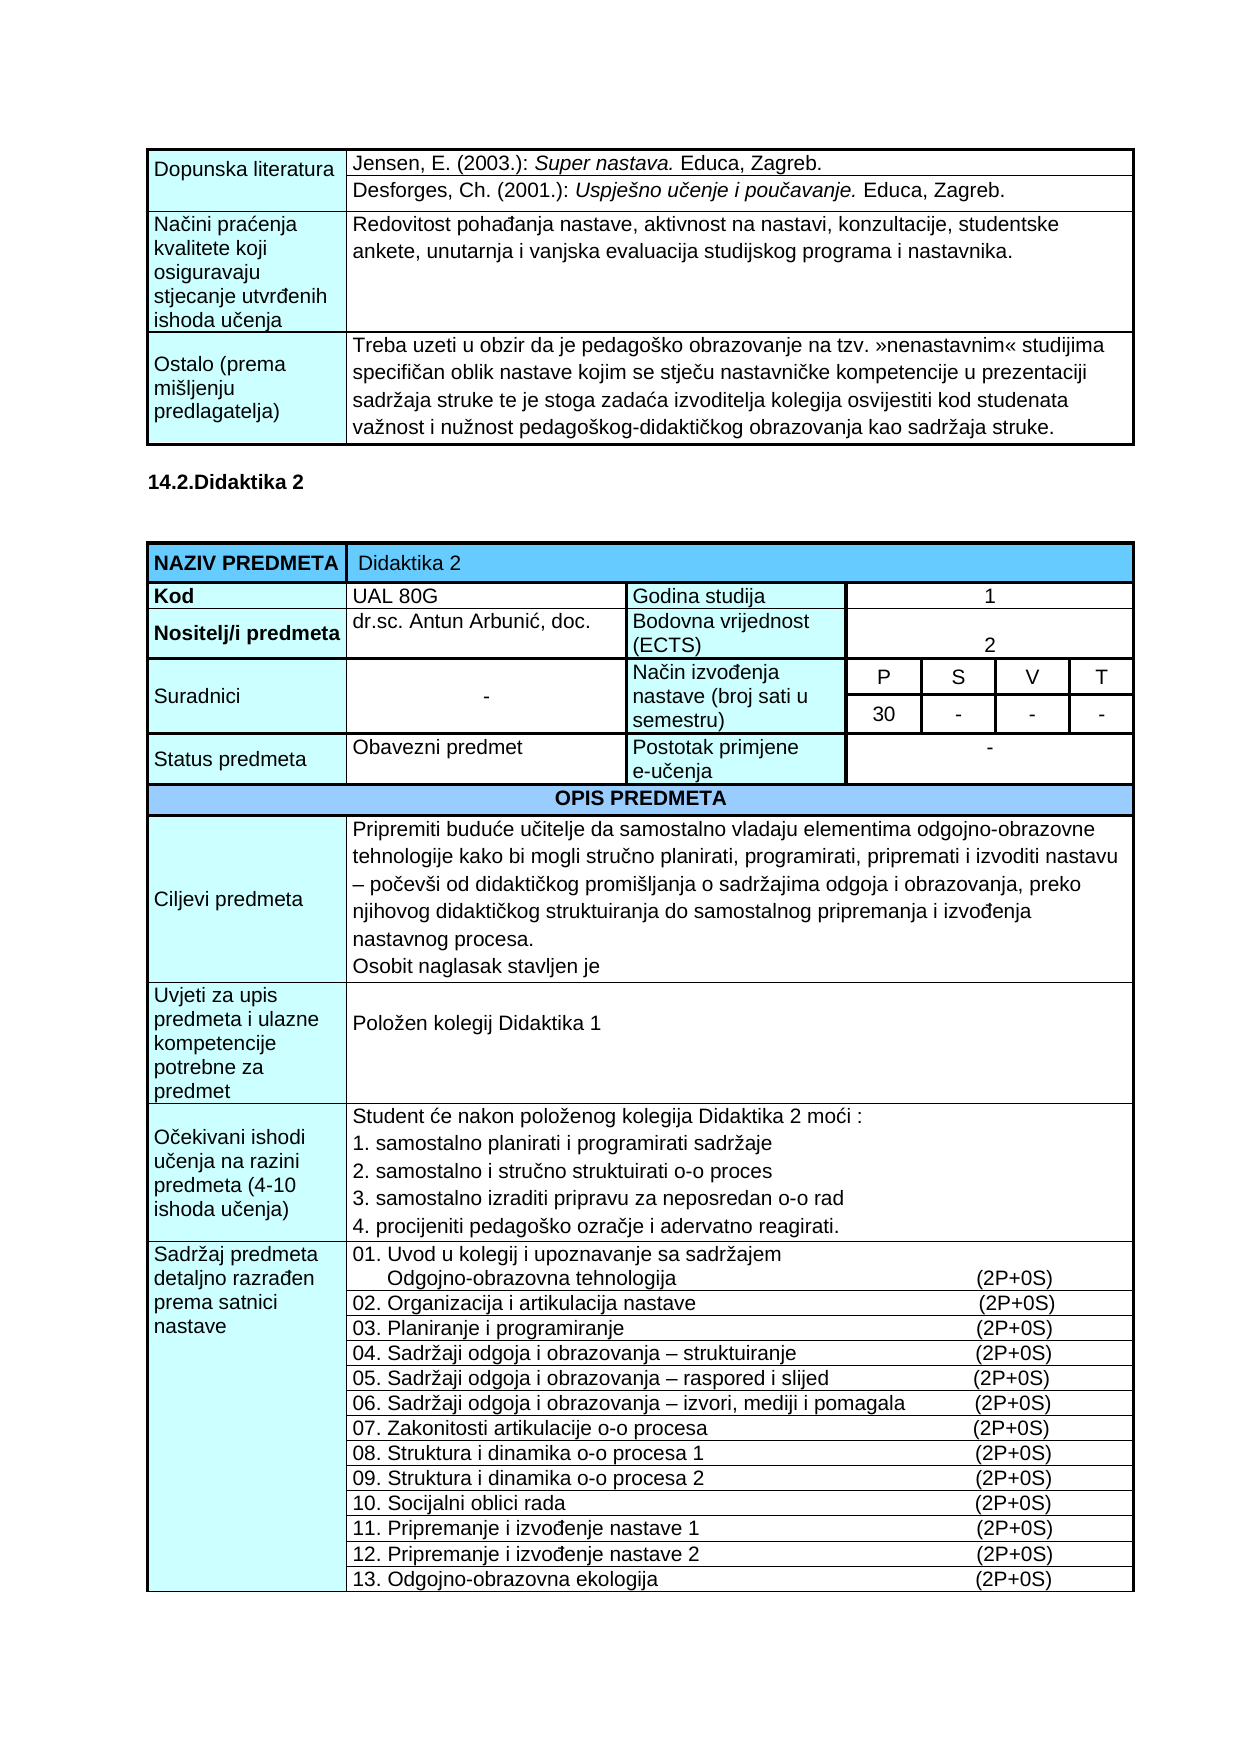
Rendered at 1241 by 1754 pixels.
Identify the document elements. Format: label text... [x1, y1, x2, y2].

table_header NAZIV PREDMETA [149, 545, 345, 581]
table_cell Položen kolegij Didaktika 1 [347, 983, 1132, 1103]
table_cell Načini praćenja kvalitete koji osiguravaju stjecanje utvrđenih ishoda učenja [149, 212, 346, 331]
table_cell Pripremiti buduće učitelje da samostalno vladaju elementima odgojno-obrazovne tehnologije kako bi mogli stručno planirati, programirati, pripremati i izvoditi nastavu – počevši od didaktičkog promišljanja o sadržajima odgoja i obrazovanja, preko njihovog didaktičkog struktuiranja do samostalnog pripremanja i izvođenja nastavnog procesa. Osobit naglasak stavljen je [347, 817, 1132, 982]
table_cell T [1071, 660, 1132, 693]
table_cell 01. Uvod u kolegij i upoznavanje sa sadržajem Odgojno-obrazovna tehnologija (2P+0S) [347, 1242, 1132, 1290]
table_cell 2 [848, 609, 1132, 657]
table_cell OPIS PREDMETA [149, 786, 1132, 814]
table_cell Kod [149, 584, 346, 608]
table_cell 1 [848, 584, 1132, 608]
table_cell 30 [848, 696, 920, 732]
table_cell 13. Odgojno-obrazovna ekologija (2P+0S) [347, 1567, 1132, 1591]
table_cell Ciljevi predmeta [149, 817, 346, 982]
table_cell - [997, 696, 1068, 732]
table_cell Bodovna vrijednost (ECTS) [628, 609, 844, 657]
table_cell Ostalo (prema mišljenju predlagatelja) [149, 333, 346, 442]
table_cell Suradnici [149, 660, 346, 732]
table_cell - [923, 696, 994, 732]
table_cell Nositelj/i predmeta [149, 609, 346, 657]
table_cell 09. Struktura i dinamika o-o procesa 2 (2P+0S) [347, 1466, 1132, 1490]
table_cell Dopunska literatura [149, 151, 346, 211]
table_cell 07. Zakonitosti artikulacije o-o procesa (2P+0S) [347, 1416, 1132, 1440]
table_cell 04. Sadržaji odgoja i obrazovanja – struktuiranje (2P+0S) [347, 1341, 1132, 1365]
table_cell UAL 80G [347, 584, 625, 608]
table_cell Godina studija [628, 584, 844, 608]
table_cell V [997, 660, 1068, 693]
table_cell 03. Planiranje i programiranje (2P+0S) [347, 1316, 1132, 1340]
table_cell Student će nakon položenog kolegija Didaktika 2 moći : 1. samostalno planirati i programirati sadržaje 2. samostalno i stručno struktuirati o-o proces 3. samostalno izraditi pripravu za neposredan o-o rad 4. procijeniti pedagoško ozračje i adervatno reagirati. [347, 1104, 1132, 1241]
table_cell 02. Organizacija i artikulacija nastave (2P+0S) [347, 1291, 1132, 1315]
table_cell Očekivani ishodi učenja na razini predmeta (4-10 ishoda učenja) [149, 1104, 346, 1241]
table_cell P [848, 660, 920, 693]
table_cell Način izvođenja nastave (broj sati u semestru) [628, 660, 844, 732]
table_cell 11. Pripremanje i izvođenje nastave 1 (2P+0S) [347, 1516, 1132, 1541]
table_cell 12. Pripremanje i izvođenje nastave 2 (2P+0S) [347, 1542, 1132, 1566]
table_cell 10. Socijalni oblici rada (2P+0S) [347, 1491, 1132, 1515]
table_cell 06. Sadržaji odgoja i obrazovanja – izvori, mediji i pomagala (2P+0S) [347, 1391, 1132, 1415]
table_cell dr.sc. Antun Arbunić, doc. [347, 609, 625, 657]
table_cell Treba uzeti u obzir da je pedagoško obrazovanje na tzv. »nenastavnim« studijima specifičan oblik nastave kojim se stječu nastavničke kompetencije u prezentaciji sadržaja struke te je stoga zadaća izvoditelja kolegija osvijestiti kod studenata važnost i nužnost pedagoškog-didaktičkog obrazovanja kao sadržaja struke. [347, 333, 1132, 442]
table_header Didaktika 2 [348, 545, 1132, 581]
table_cell Status predmeta [149, 735, 346, 783]
table_cell Sadržaj predmeta detaljno razrađen prema satnici nastave [149, 1242, 346, 1591]
table_cell Obavezni predmet [347, 735, 625, 783]
table_cell Redovitost pohađanja nastave, aktivnost na nastavi, konzultacije, studentske ankete, unutarnja i vanjska evaluacija studijskog programa i nastavnika. [347, 212, 1132, 331]
table_cell - [848, 735, 1132, 783]
table_cell S [923, 660, 994, 693]
table_cell Jensen, E. (2003.): Super nastava. Educa, Zagreb. [347, 151, 1132, 175]
table_cell Uvjeti za upis predmeta i ulazne kompetencije potrebne za predmet [149, 983, 346, 1103]
table_cell 08. Struktura i dinamika o-o procesa 1 (2P+0S) [347, 1441, 1132, 1465]
table_cell - [1071, 696, 1132, 732]
table_cell Desforges, Ch. (2001.): Uspješno učenje i poučavanje. Educa, Zagreb. [347, 176, 1132, 211]
text 14.2.Didaktika 2 [148, 469, 1093, 493]
table_cell - [347, 660, 625, 732]
table_cell 05. Sadržaji odgoja i obrazovanja – raspored i slijed (2P+0S) [347, 1366, 1132, 1390]
table_cell Postotak primjene e-učenja [628, 735, 844, 783]
